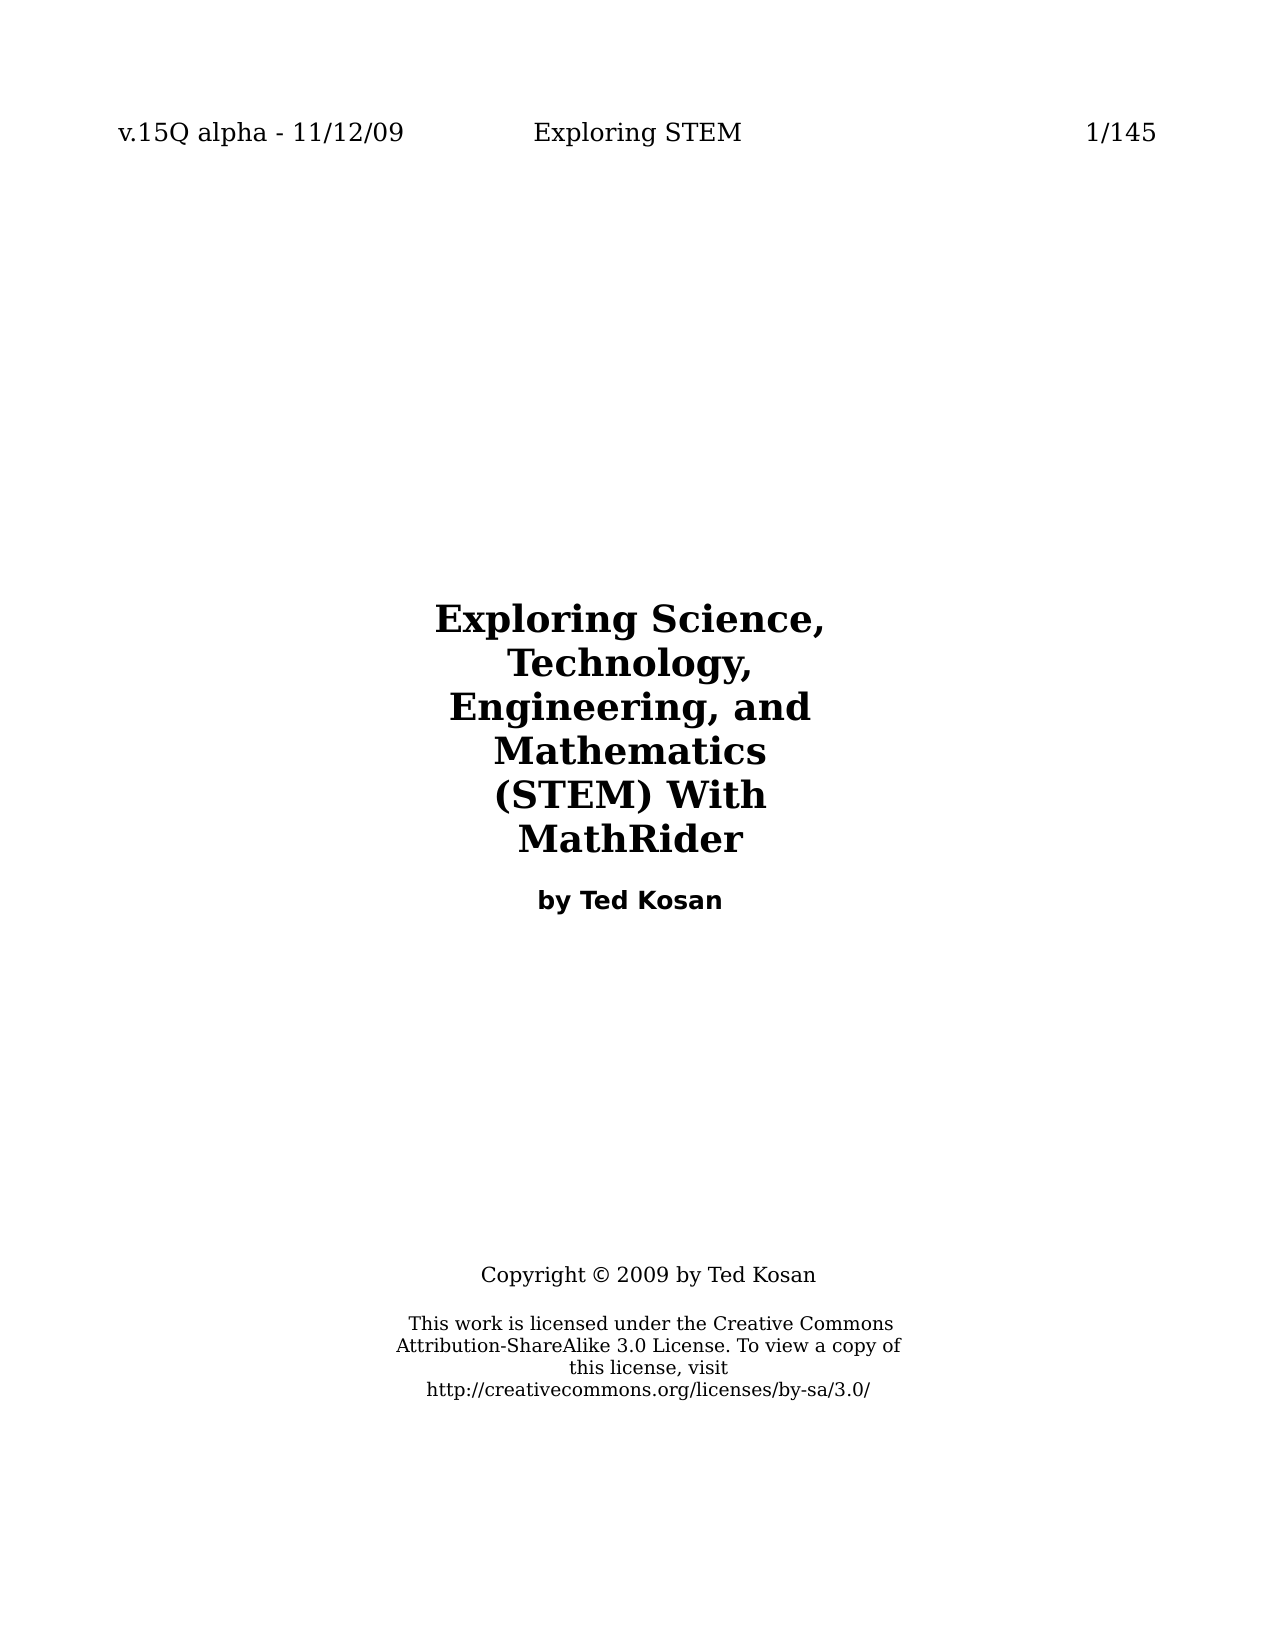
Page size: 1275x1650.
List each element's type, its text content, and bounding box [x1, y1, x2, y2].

text Copyright © 2009 by Ted Kosan [382, 1260, 915, 1289]
text Exploring Science, Technology, Engineering, and Mathematics (STEM) With MathRider [427, 597, 832, 862]
text This work is licensed under the Creative Commons Attribution-ShareAlike 3.0 License. To view a copy of this license, visit http://creativecommons.org/licenses/by-sa/3.0/ [382, 1313, 915, 1401]
text by Ted Kosan [427, 887, 832, 916]
